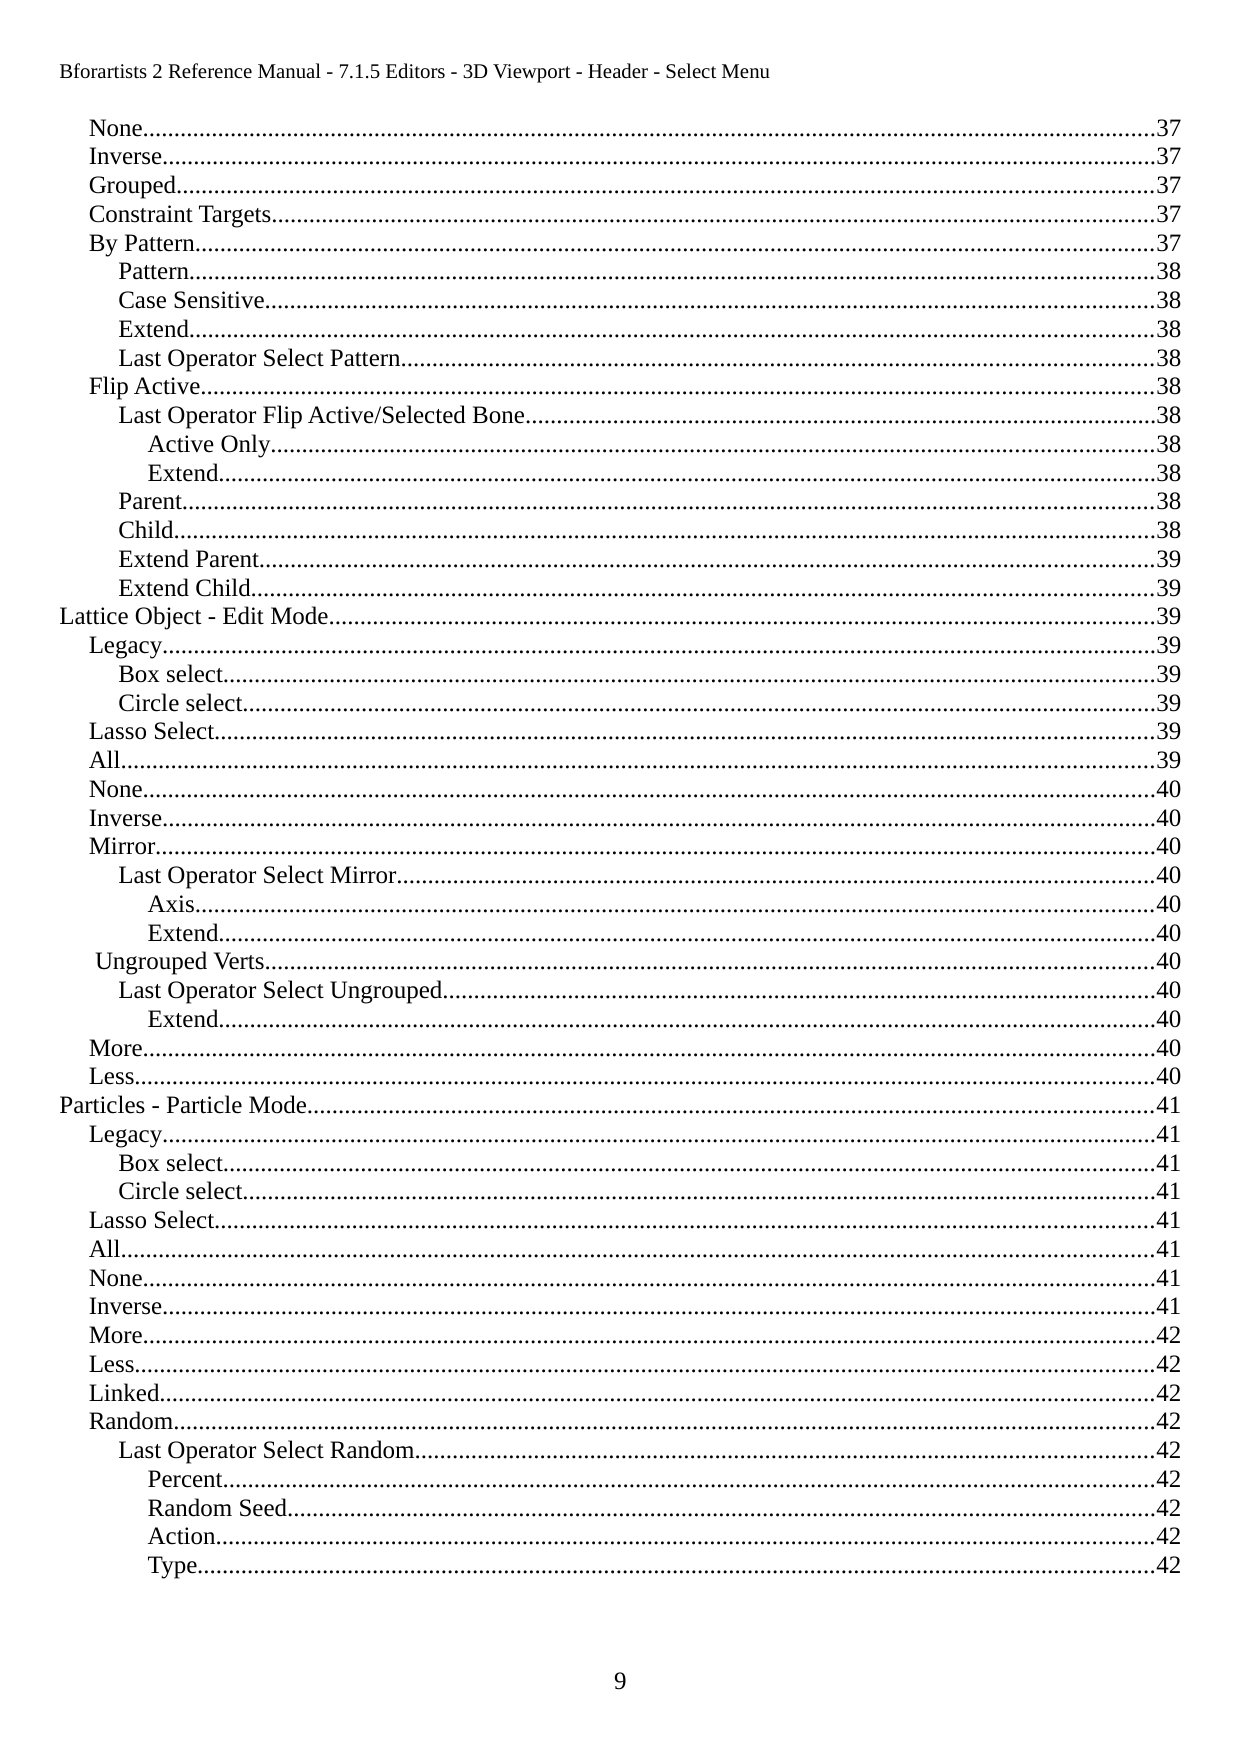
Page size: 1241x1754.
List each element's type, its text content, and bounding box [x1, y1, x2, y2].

text Circle select 39 [118, 688, 1181, 716]
text Linked 42 [88, 1378, 1181, 1406]
text Child 38 [118, 515, 1181, 544]
text Lasso Select 39 [88, 716, 1181, 745]
text Box select 41 [118, 1148, 1181, 1176]
text Legacy 41 [88, 1119, 1181, 1148]
text Axis 40 [147, 889, 1181, 918]
text Last Operator Select Pattern 38 [118, 343, 1181, 371]
text Extend 40 [147, 918, 1181, 946]
text Last Operator Select Random 42 [118, 1435, 1181, 1464]
text Inverse 40 [88, 803, 1181, 831]
text Circle select 41 [118, 1176, 1181, 1205]
text Case Sensitive 38 [118, 285, 1181, 314]
text Extend 40 [147, 1004, 1181, 1033]
text None 40 [88, 774, 1181, 803]
text Mirror 40 [88, 831, 1181, 860]
text Last Operator Select Mirror 40 [118, 860, 1181, 889]
text More 40 [88, 1033, 1181, 1061]
text By Pattern 37 [88, 228, 1181, 256]
text Extend 38 [147, 458, 1181, 486]
text Random Seed 42 [147, 1493, 1181, 1521]
text Last Operator Select Ungrouped 40 [118, 975, 1181, 1004]
text Type 42 [147, 1550, 1181, 1579]
text Flip Active 38 [88, 371, 1181, 400]
text Ungrouped Verts 40 [88, 946, 1181, 975]
text None 37 [88, 113, 1181, 141]
text Lasso Select 41 [88, 1205, 1181, 1234]
text Extend Child 39 [118, 573, 1181, 601]
text Percent 42 [147, 1464, 1181, 1493]
text None 41 [88, 1263, 1181, 1291]
text Less 40 [88, 1061, 1181, 1090]
text Box select 39 [118, 659, 1181, 688]
text More 42 [88, 1320, 1181, 1349]
text Extend 38 [118, 314, 1181, 343]
text All 41 [88, 1234, 1181, 1263]
text Random 42 [88, 1406, 1181, 1435]
text Constraint Targets 37 [88, 199, 1181, 228]
text Parent 38 [118, 486, 1181, 515]
text Legacy 39 [88, 630, 1181, 659]
text Grouped 37 [88, 170, 1181, 199]
text Last Operator Flip Active/Selected Bone 38 [118, 400, 1181, 429]
text Inverse 41 [88, 1291, 1181, 1320]
text Lattice Object - Edit Mode 39 [59, 601, 1181, 630]
text Inverse 37 [88, 141, 1181, 170]
text Active Only 38 [147, 429, 1181, 458]
text All 39 [88, 745, 1181, 774]
text Extend Parent 39 [118, 544, 1181, 573]
text Less 42 [88, 1349, 1181, 1378]
text Pattern 38 [118, 256, 1181, 285]
text Action 42 [147, 1521, 1181, 1550]
text Particles - Particle Mode 41 [59, 1090, 1181, 1119]
